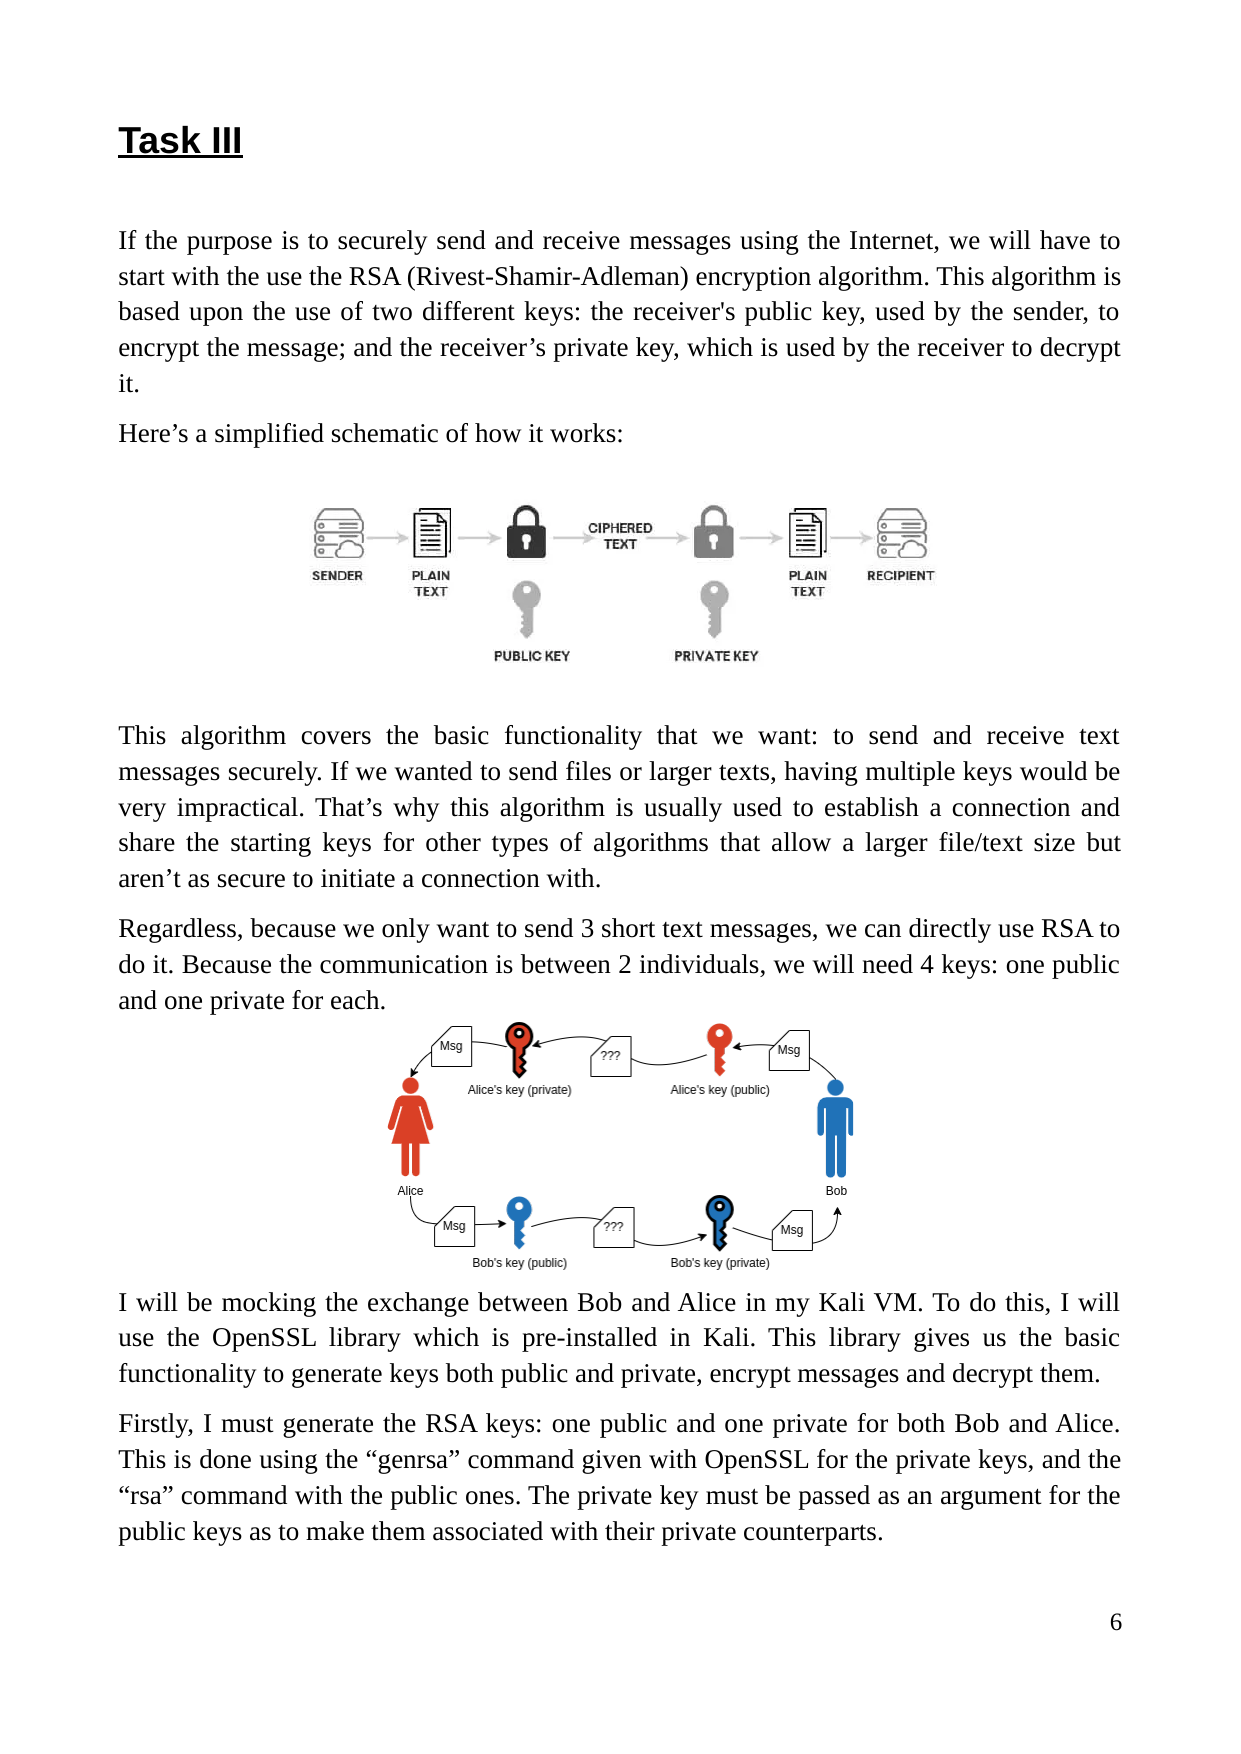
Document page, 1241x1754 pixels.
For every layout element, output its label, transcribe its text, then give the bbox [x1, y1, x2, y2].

text Firstly, I must generate the RSA keys: one public and one private for both Bob and Alice. This is done using the “genrsa” command given with OpenSSL for the private keys, and the “rsa” command with the public ones. The private key must be passed as an argument for the public keys as to make them associated with their private counterparts. [118, 1407, 1122, 1546]
text I will be mocking the exchange between Bob and Alice in my Kali VM. To do this, I will use the OpenSSL library which is pre-installed in Kali. This library gives us the basic functionality to generate keys both public and private, encrypt messages and decrypt them. [118, 1286, 1122, 1388]
text If the purpose is to securely send and receive messages using the Internet, we will have to start with the use the RSA (Rivest-Shamir-Adleman) encryption algorithm. This algorithm is based upon the use of two different keys: the receiver's public key, used by the sender, to encrypt the message; and the receiver’s private key, which is used by the receiver to decrypt it. [118, 224, 1122, 398]
text Here’s a simplified schematic of how it works: [118, 417, 1122, 448]
text Regardless, because we only want to send 3 short text messages, we can directly use RSA to do it. Because the communication is between 2 individuals, we will need 4 keys: one public and one private for each. [118, 912, 1122, 1015]
picture [302, 471, 939, 670]
text This algorithm covers the basic functionality that we want: to send and receive text messages securely. If we wanted to send files or larger texts, having multiple keys would be very impractical. That’s why this algorithm is usually used to establish a connection and share the starting keys for other types of algorithms that allow a larger file/text size but aren’t as secure to initiate a connection with. [118, 719, 1122, 893]
picture [387, 1022, 854, 1271]
subtitle Task III [118, 118, 1122, 161]
